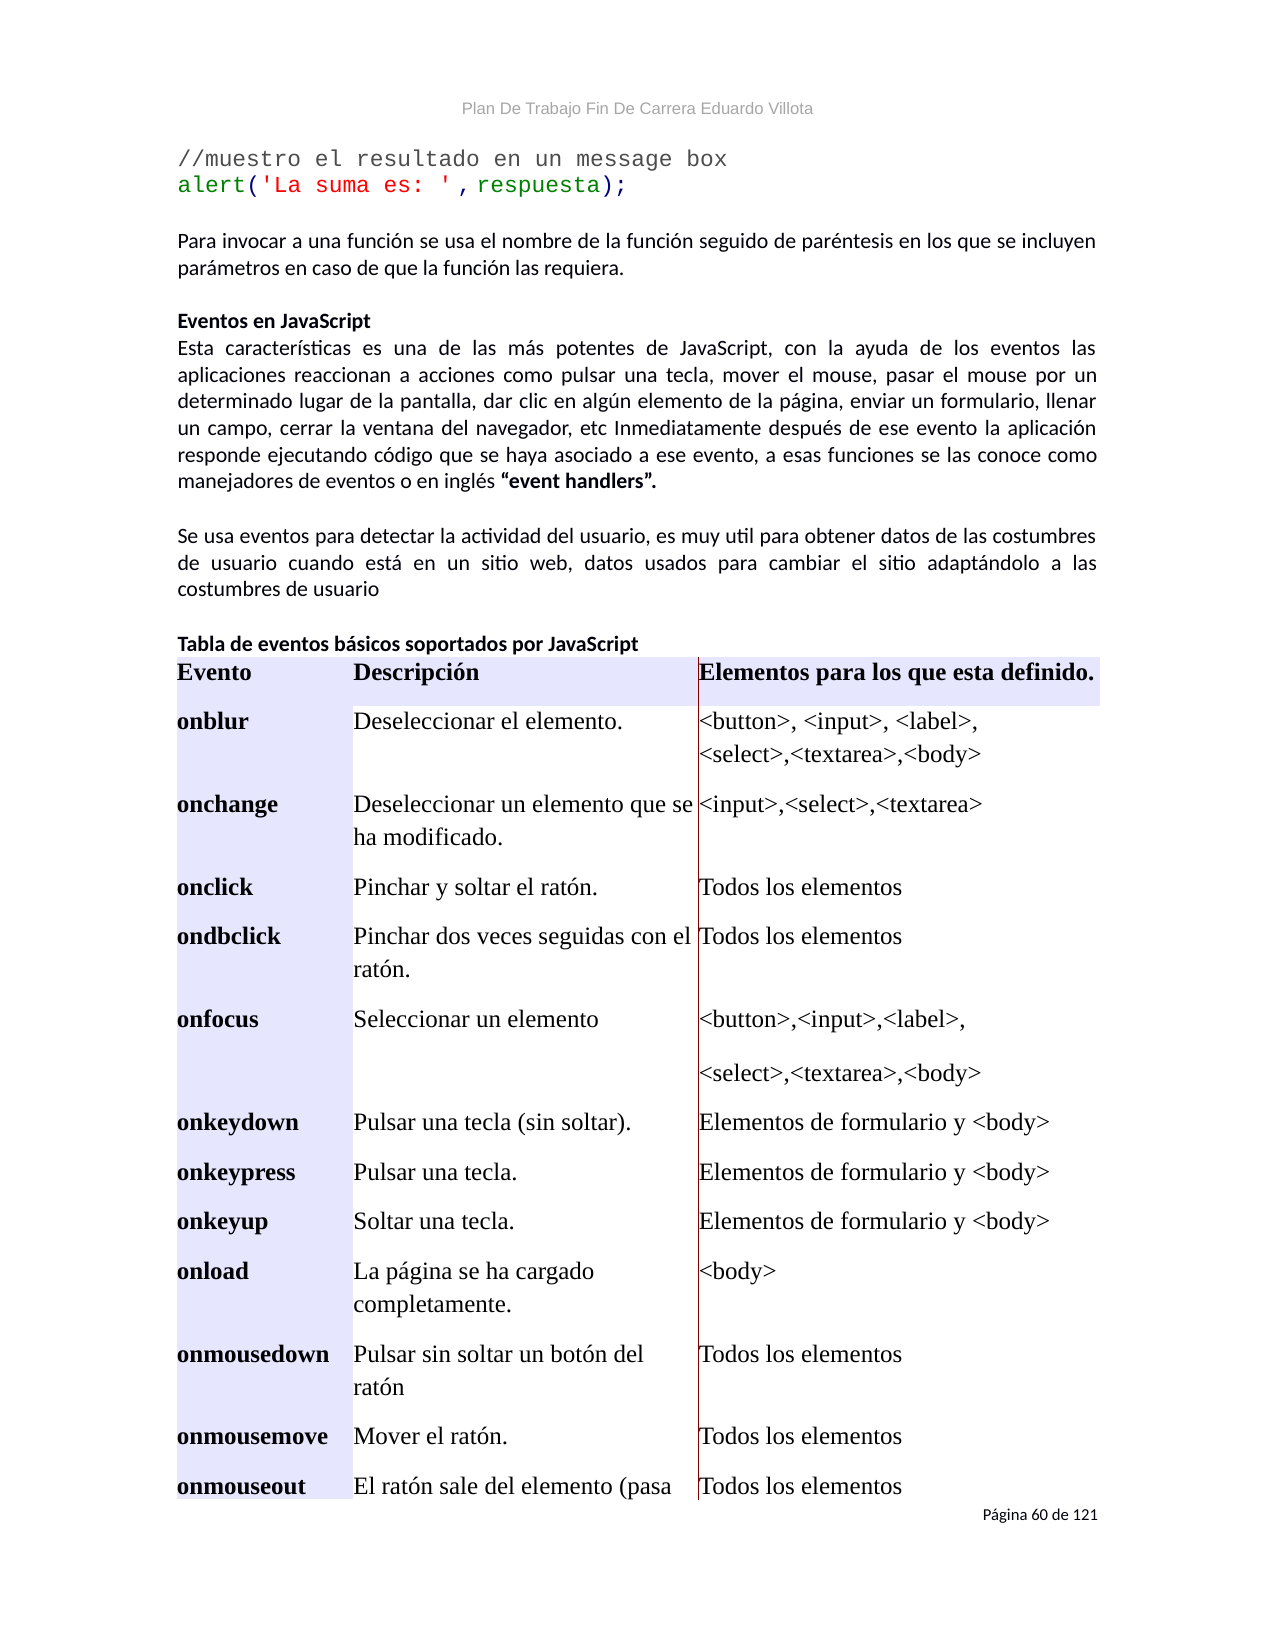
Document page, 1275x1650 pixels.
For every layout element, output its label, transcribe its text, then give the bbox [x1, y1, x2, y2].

text Se usa eventos para detectar la actividad del usuario, es muy util para obtener datos de las costumbres de usuario cuando está en un sitio web, datos usados para cambiar el sitio adaptándolo a las costumbres de usuario [177, 522, 1098, 602]
table_header Evento [177, 657, 353, 706]
table_cell Pulsar sin soltar un botón del ratón [353, 1339, 698, 1421]
table_header Elementos para los que esta definido. [699, 657, 1100, 706]
table_cell <button>,<input>,<label>, <select>,<textarea>,<body> [699, 1004, 1100, 1107]
table_cell ondbclick [177, 921, 353, 1004]
table_cell Todos los elementos [699, 872, 1100, 921]
table_cell Pulsar una tecla. [353, 1157, 698, 1206]
table_cell onkeydown [177, 1107, 353, 1157]
table_cell Seleccionar un elemento [353, 1004, 698, 1107]
table_cell Elementos de formulario y <body> [699, 1206, 1100, 1256]
table_cell Todos los elementos [699, 1339, 1100, 1421]
table_cell onclick [177, 872, 353, 921]
table_cell Elementos de formulario y <body> [699, 1107, 1100, 1157]
text Eventos en JavaScript [177, 307, 1098, 334]
table_cell Todos los elementos [699, 1421, 1100, 1471]
table_cell <input>,<select>,<textarea> [699, 789, 1100, 872]
table_cell La página se ha cargado completamente. [353, 1256, 698, 1339]
table_cell onfocus [177, 1004, 353, 1107]
table_cell Pinchar dos veces seguidas con el ratón. [353, 921, 698, 1004]
table_cell onmousemove [177, 1421, 353, 1471]
text alert('La suma es: ' , respuesta); [177, 173, 1098, 199]
table_cell onchange [177, 789, 353, 872]
table_cell Elementos de formulario y <body> [699, 1157, 1100, 1206]
table_cell onmouseout [177, 1471, 353, 1499]
table_cell onmousedown [177, 1339, 353, 1421]
table_cell Pulsar una tecla (sin soltar). [353, 1107, 698, 1157]
text Tabla de eventos básicos soportados por JavaScript [177, 630, 1098, 657]
table_cell onkeypress [177, 1157, 353, 1206]
table_cell El ratón sale del elemento (pasa [353, 1471, 698, 1499]
table_cell Deseleccionar un elemento que se ha modificado. [353, 789, 698, 872]
table_cell Todos los elementos [699, 921, 1100, 1004]
text //muestro el resultado en un message box [177, 148, 1098, 173]
text Esta características es una de las más potentes de JavaScript, con la ayuda de los eventos las aplicaciones reaccionan a acciones como pulsar una tecla, mover el mouse, pasar el mouse por un determinado lugar de la pantalla, dar clic en algún elemento de la página, enviar un formulario, llenar un campo, cerrar la ventana del navegador, etc Inmediatamente después de ese evento la aplicación responde ejecutando código que se haya asociado a ese evento, a esas funciones se las conoce como manejadores de eventos o en inglés “event handlers”. [177, 334, 1098, 494]
text Para invocar a una función se usa el nombre de la función seguido de paréntesis en los que se incluyen parámetros en caso de que la función las requiera. [177, 227, 1098, 281]
table_cell <button>, <input>, <label>, <select>,<textarea>,<body> [699, 706, 1100, 789]
table_cell onblur [177, 706, 353, 789]
table_header Descripción [353, 657, 698, 706]
table_cell onload [177, 1256, 353, 1339]
table_cell onkeyup [177, 1206, 353, 1256]
table_cell Pinchar y soltar el ratón. [353, 872, 698, 921]
table_cell <body> [699, 1256, 1100, 1339]
table_cell Deseleccionar el elemento. [353, 706, 698, 789]
table_cell Soltar una tecla. [353, 1206, 698, 1256]
table_cell Mover el ratón. [353, 1421, 698, 1471]
table_cell Todos los elementos [699, 1471, 1100, 1499]
